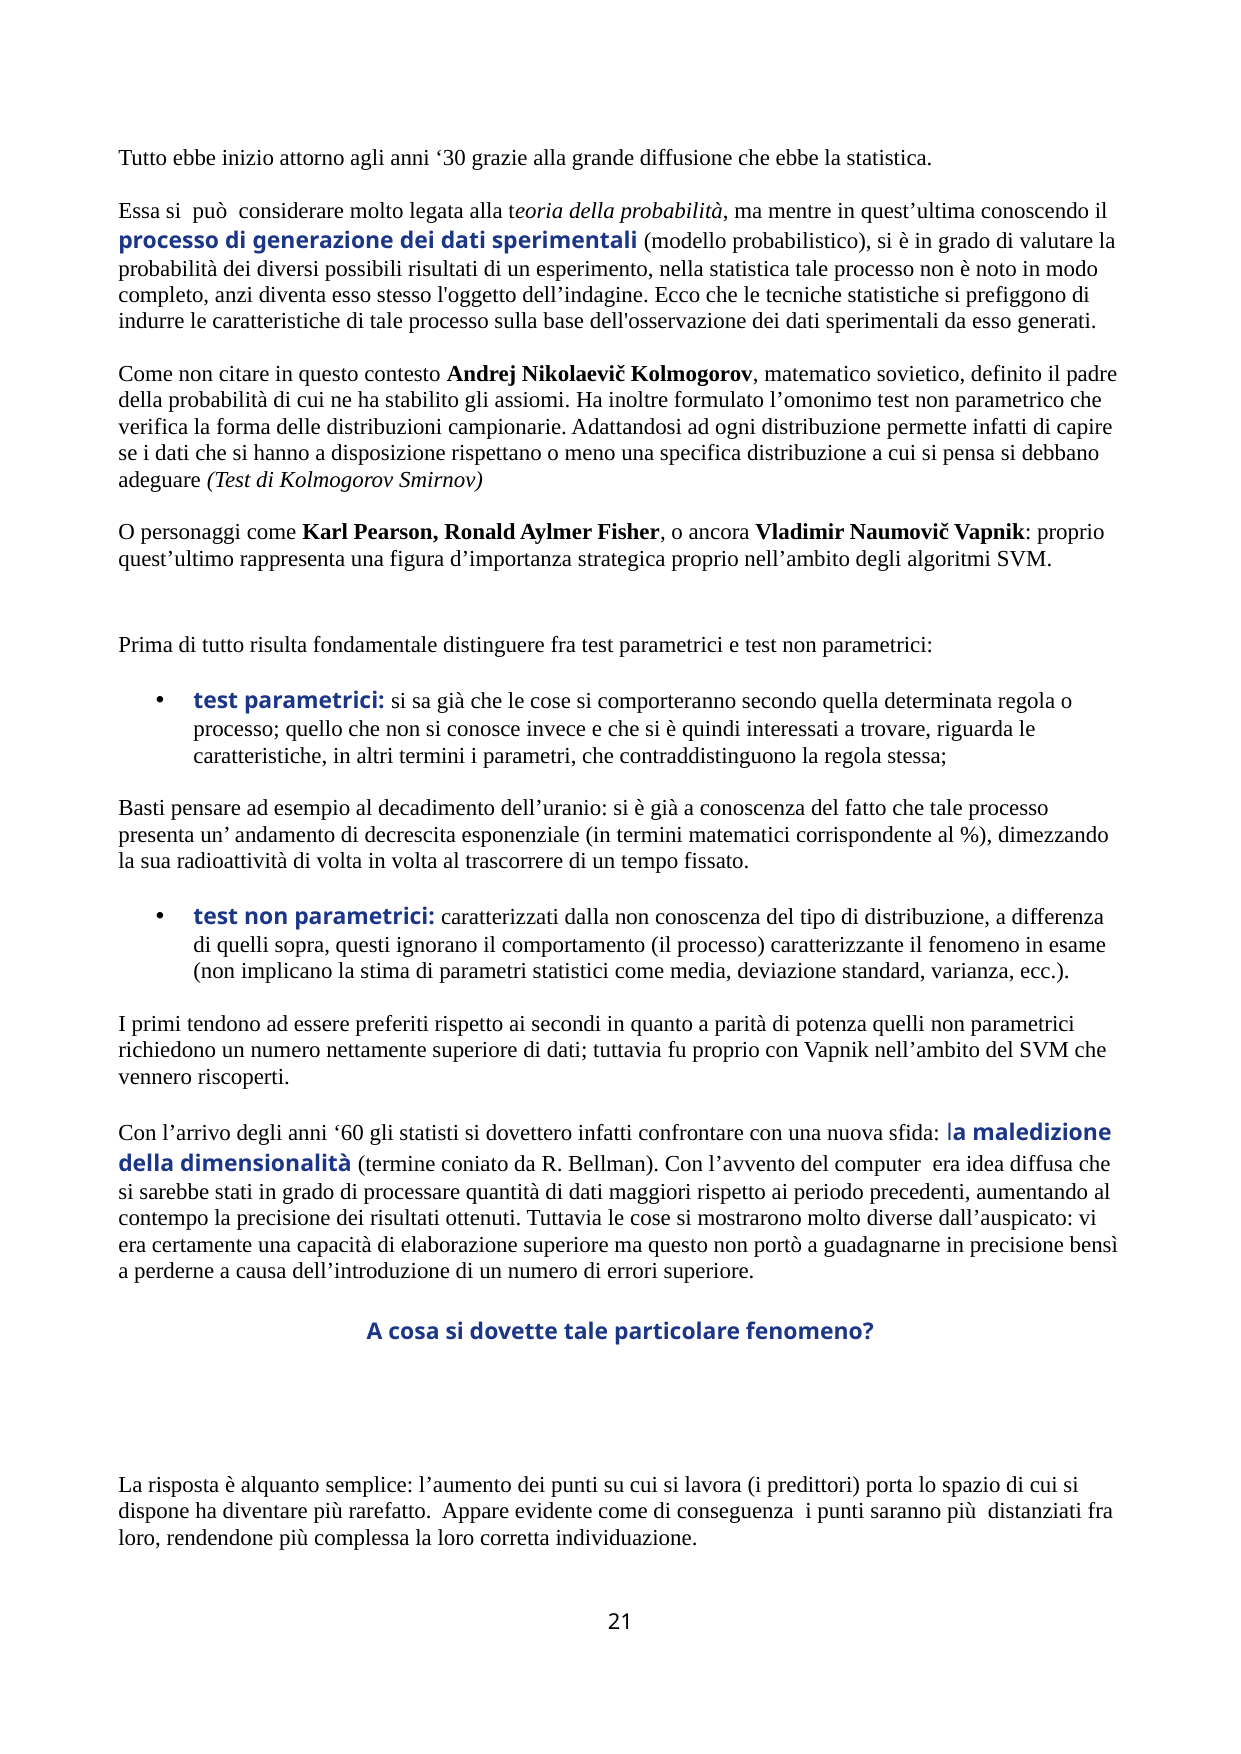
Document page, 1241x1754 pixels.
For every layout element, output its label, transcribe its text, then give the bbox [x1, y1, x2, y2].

text Tutto ebbe inizio attorno agli anni ‘30 grazie alla grande diffusione che ebbe la statistica. [118, 144, 1122, 171]
text Basti pensare ad esempio al decadimento dell’uranio: si è già a conoscenza del fatto che tale processo presenta un’ andamento di decrescita esponenziale (in termini matematici corrispondente al %), dimezzando la sua radioattività di volta in volta al trascorrere di un tempo fissato. [118, 794, 1122, 873]
text Con l’arrivo degli anni ‘60 gli statisti si dovettero infatti confrontare con una nuova sfida: la maledizione della dimensionalità (termine coniato da R. Bellman). Con l’avvento del computer era idea diffusa che si sarebbe stati in grado di processare quantità di dati maggiori rispetto ai periodo precedenti, aumentando al contempo la precisione dei risultati ottenuti. Tuttavia le cose si mostrarono molto diverse dall’auspicato: vi era certamente una capacità di elaborazione superiore ma questo non portò a guadagnarne in precisione bensì a perderne a causa dell’introduzione di un numero di errori superiore. [118, 1116, 1122, 1283]
text Prima di tutto risulta fondamentale distinguere fra test parametrici e test non parametrici: [118, 631, 1122, 658]
text Essa si può considerare molto legata alla teoria della probabilità, ma mentre in quest’ultima conoscendo il processo di generazione dei dati sperimentali (modello probabilistico), si è in grado di valutare la probabilità dei diversi possibili risultati di un esperimento, nella statistica tale processo non è noto in modo completo, anzi diventa esso stesso l'oggetto dell’indagine. Ecco che le tecniche statistiche si prefiggono di indurre le caratteristiche di tale processo sulla base dell'osservazione dei dati sperimentali da esso generati. [118, 197, 1122, 334]
text O personaggi come Karl Pearson, Ronald Aylmer Fisher, o ancora Vladimir Naumovič Vapnik: proprio quest’ultimo rappresenta una figura d’importanza strategica proprio nell’ambito degli algoritmi SVM. [118, 518, 1122, 571]
text I primi tendono ad essere preferiti rispetto ai secondi in quanto a parità di potenza quelli non parametrici richiedono un numero nettamente superiore di dati; tuttavia fu proprio con Vapnik nell’ambito del SVM che vennero riscoperti. [118, 1010, 1122, 1089]
list test non parametrici: caratterizzati dalla non conoscenza del tipo di distribuzione, a differenza di quelli sopra, questi ignorano il comportamento (il processo) caratterizzante il fenomeno in esame (non implicano la stima di parametri statistici come media, deviazione standard, varianza, ecc.). [156, 900, 1122, 984]
text Come non citare in questo contesto Andrej Nikolaevič Kolmogorov, matematico sovietico, definito il padre della probabilità di cui ne ha stabilito gli assiomi. Ha inoltre formulato l’omonimo test non parametrico che verifica la forma delle distribuzioni campionarie. Adattandosi ad ogni distribuzione permette infatti di capire se i dati che si hanno a disposizione rispettano o meno una specifica distribuzione a cui si pensa si debbano adeguare (Test di Kolmogorov Smirnov) [118, 360, 1122, 492]
text A cosa si dovette tale particolare fenomeno? [118, 1315, 1122, 1346]
text La risposta è alquanto semplice: l’aumento dei punti su cui si lavora (i predittori) porta lo spazio di cui si dispone ha diventare più rarefatto. Appare evidente come di conseguenza i punti saranno più distanziati fra loro, rendendone più complessa la loro corretta individuazione. [118, 1471, 1122, 1550]
list test parametrici: si sa già che le cose si comporteranno secondo quella determinata regola o processo; quello che non si conosce invece e che si è quindi interessati a trovare, riguarda le caratteristiche, in altri termini i parametri, che contraddistinguono la regola stessa; [156, 684, 1122, 768]
